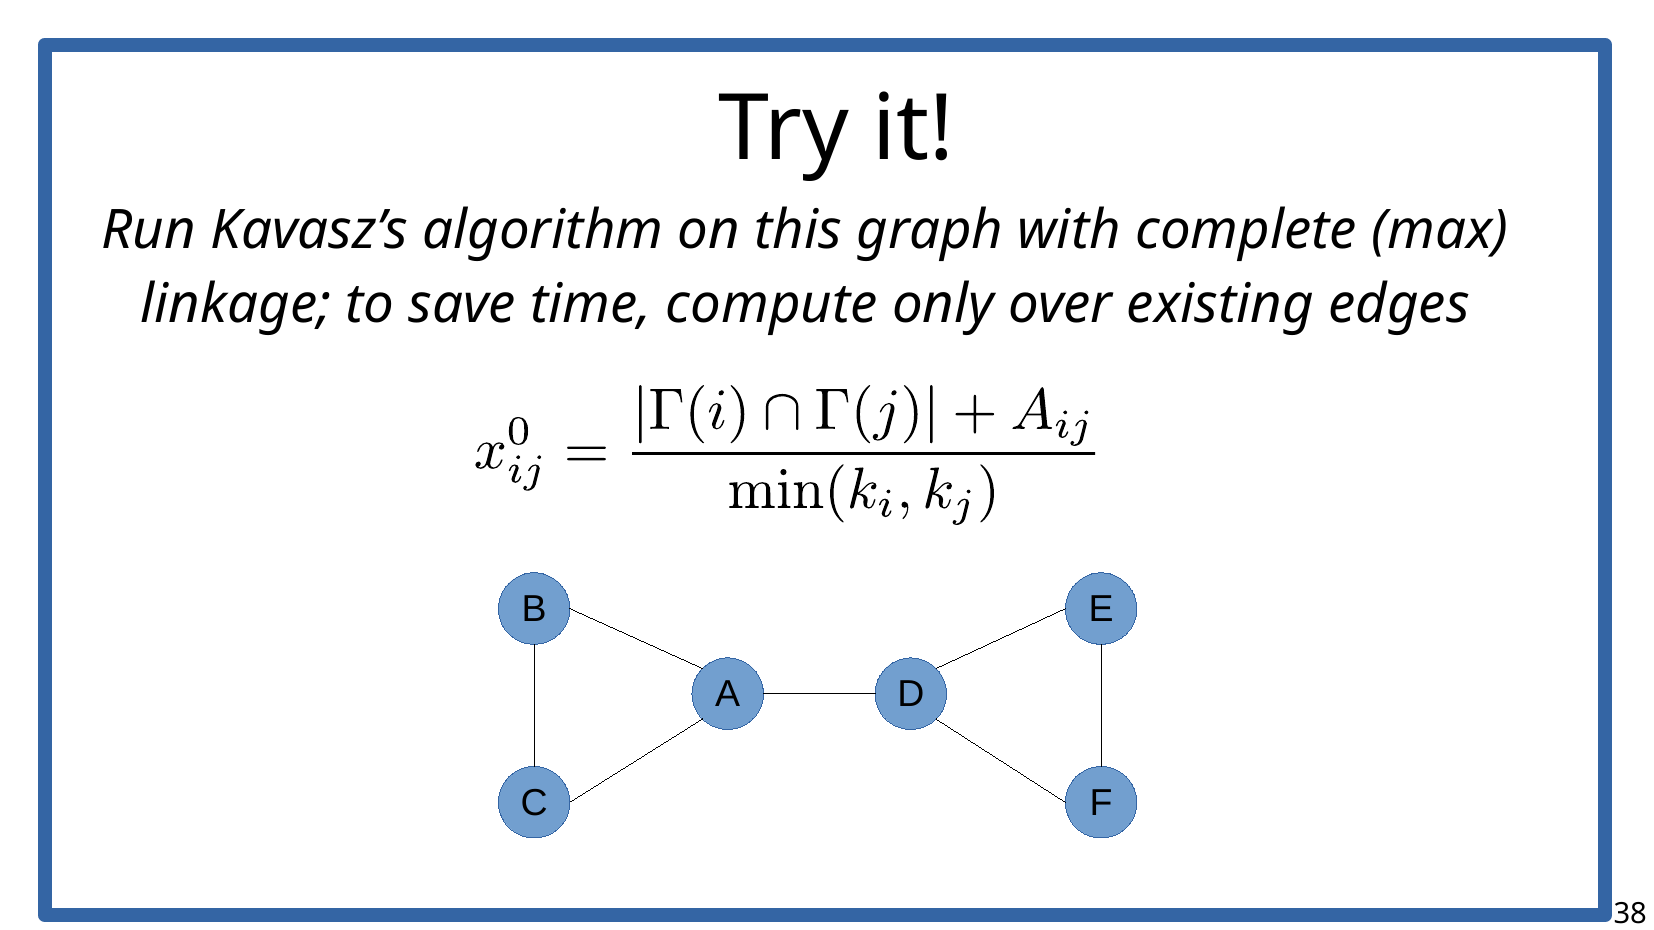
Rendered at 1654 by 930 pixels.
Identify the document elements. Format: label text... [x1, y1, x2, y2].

text_box D [875, 657, 947, 730]
text_box A [691, 657, 764, 730]
text_box E [1065, 572, 1137, 645]
list Run Kavasz’s algorithm on this graph with complete (max) linkage; to save time, compute only over existing edges [82, 189, 1531, 376]
title Try it! [547, 59, 1126, 189]
text_box [473, 385, 1096, 526]
text_box B [498, 572, 570, 645]
text_box F [1065, 766, 1137, 838]
text_box C [498, 766, 570, 838]
